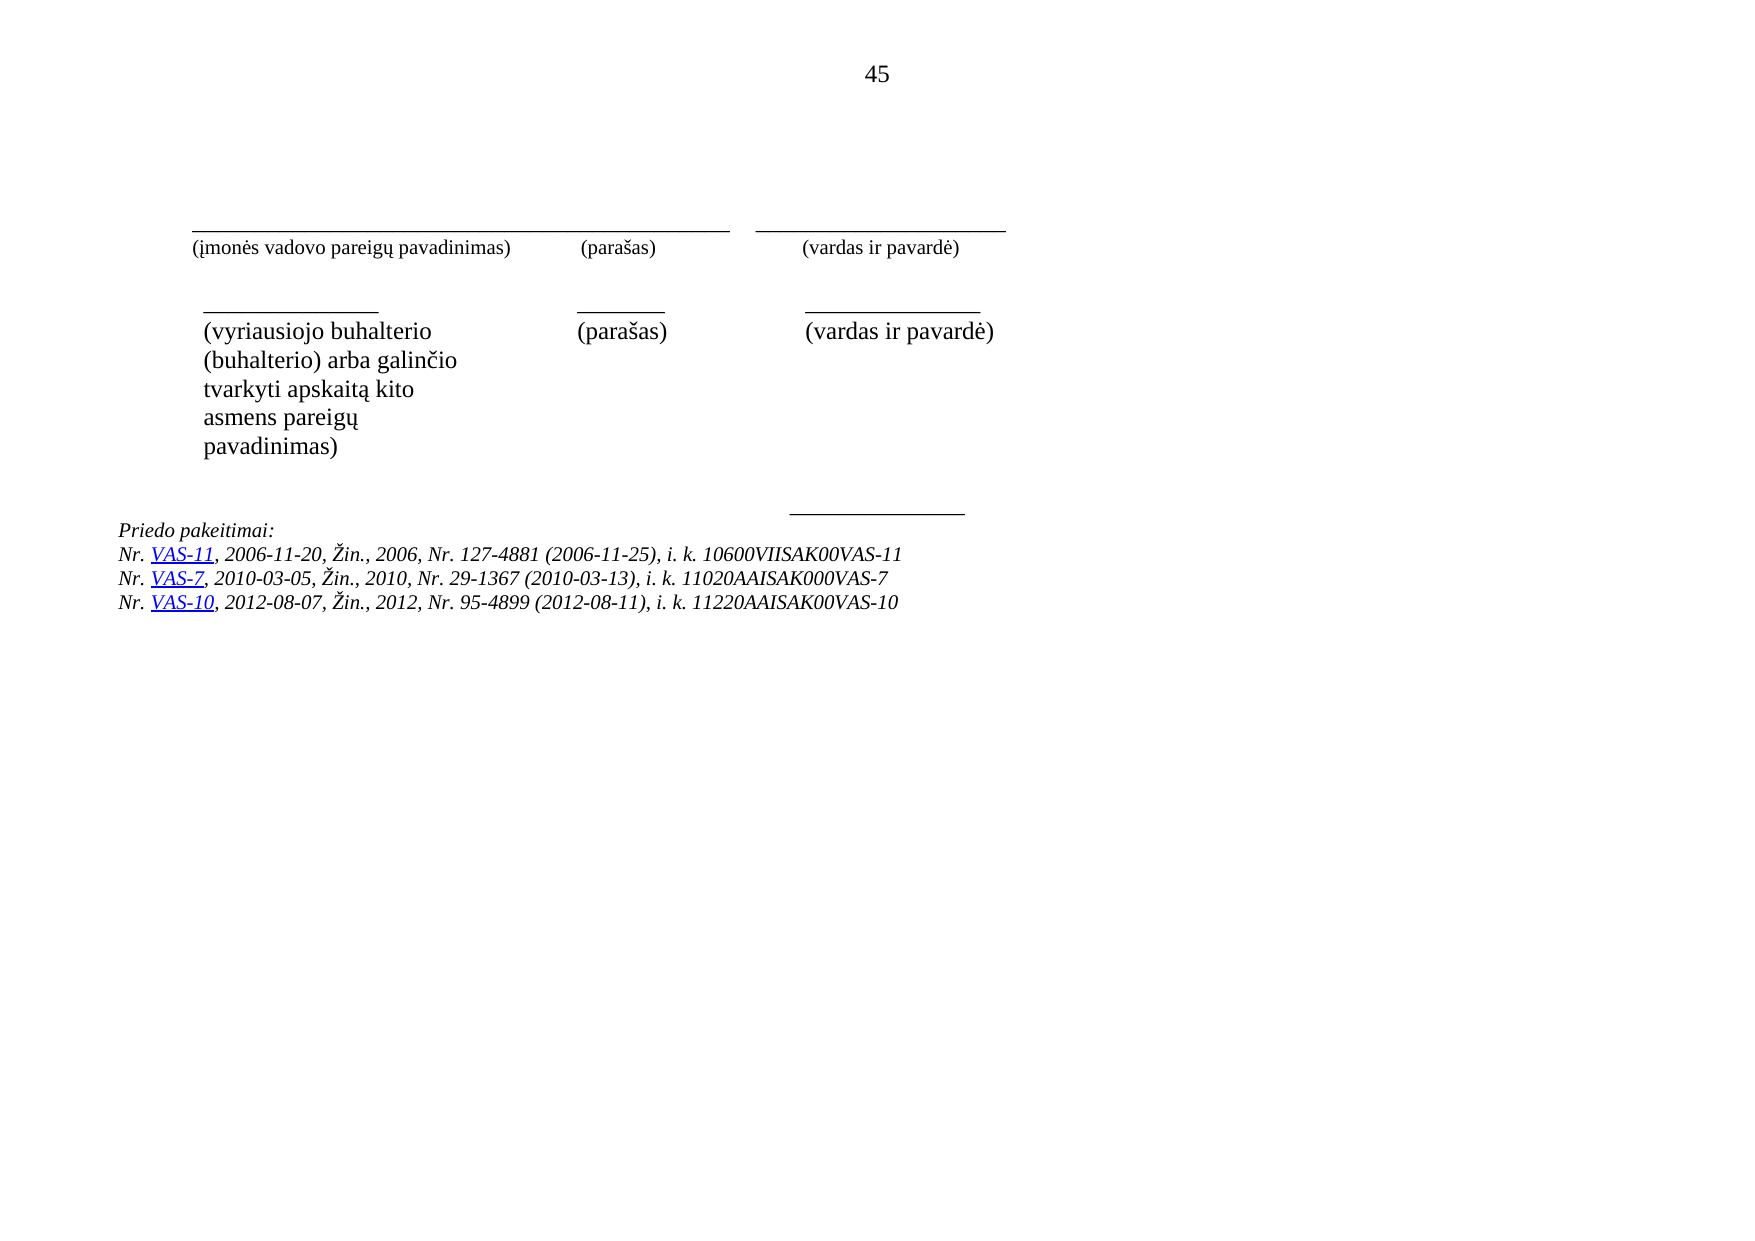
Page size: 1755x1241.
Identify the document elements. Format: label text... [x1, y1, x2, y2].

text ______________________________ _____________ ____________________ [118, 206, 1636, 235]
text (įmonės vadovo pareigų pavadinimas) (parašas) (vardas ir pavardė) [118, 235, 1636, 259]
text Nr. VAS-11, 2006-11-20, Žin., 2006, Nr. 127-4881 (2006-11-25), i. k. 10600VIISAK00VAS-11 [118, 542, 1636, 566]
text Nr. VAS-7, 2010-03-05, Žin., 2010, Nr. 29-1367 (2010-03-13), i. k. 11020AAISAK000VAS-7 [118, 566, 1636, 590]
text Priedo pakeitimai: [118, 517, 1636, 542]
table_header _______ (parašas) [492, 288, 720, 460]
table_header ______________ (vyriausiojo buhalterio (buhalterio) arba galinčio tvarkyti apskaitą kito asmens pareigų pavadinimas) [118, 288, 492, 460]
table_header ______________ (vardas ir pavardė) [720, 288, 1116, 460]
text ______________ [118, 489, 1636, 517]
text Nr. VAS-10, 2012-08-07, Žin., 2012, Nr. 95-4899 (2012-08-11), i. k. 11220AAISAK00VAS-10 [118, 590, 1636, 614]
